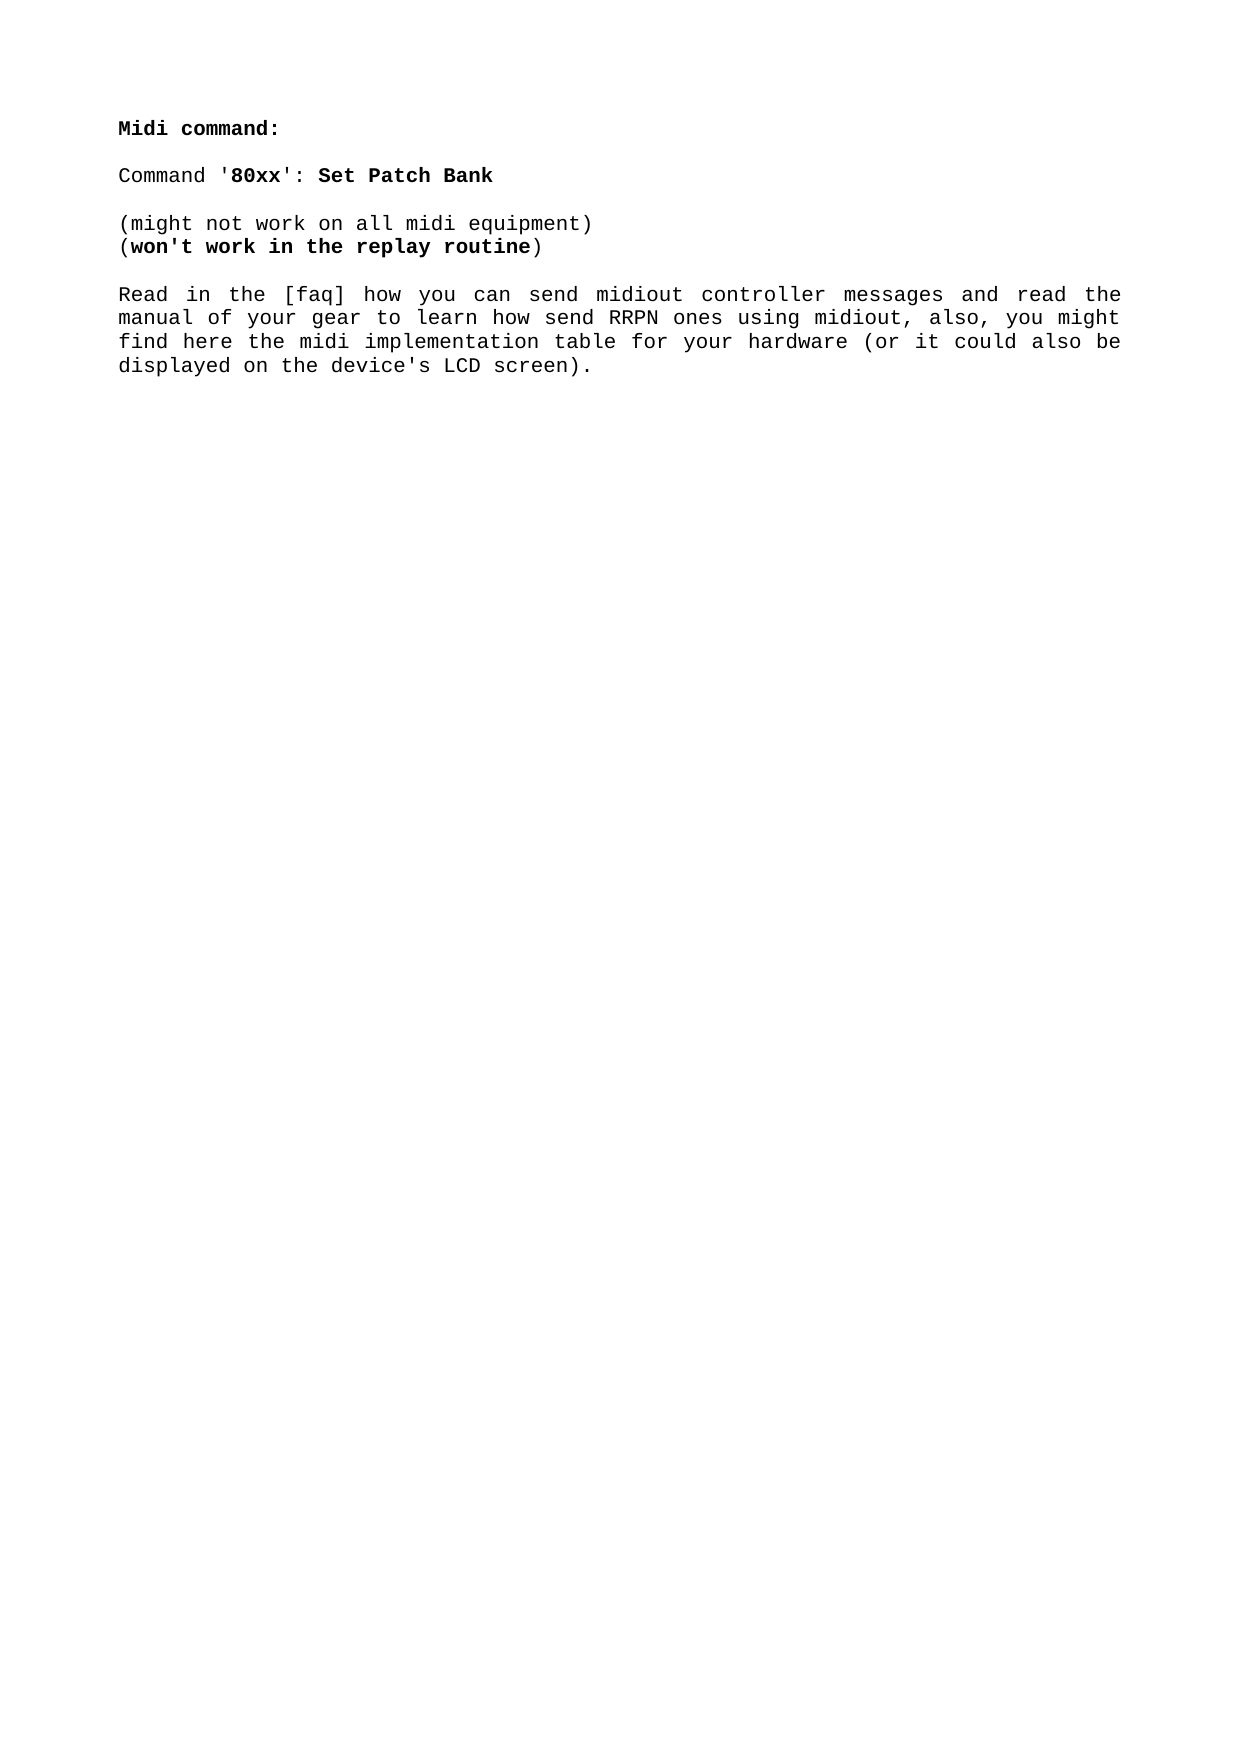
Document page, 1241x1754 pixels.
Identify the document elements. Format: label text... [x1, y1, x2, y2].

text Command '80xx': Set Patch Bank [118, 165, 1122, 189]
text (won't work in the replay routine) [118, 236, 1122, 260]
text Midi command: [118, 118, 1122, 142]
text Read in the [faq] how you can send midiout controller messages and read the manual of your gear to learn how send RRPN ones using midiout, also, you might find here the midi implementation table for your hardware (or it could also be displayed on the device's LCD screen). [118, 284, 1122, 378]
text (might not work on all midi equipment) [118, 213, 1122, 236]
